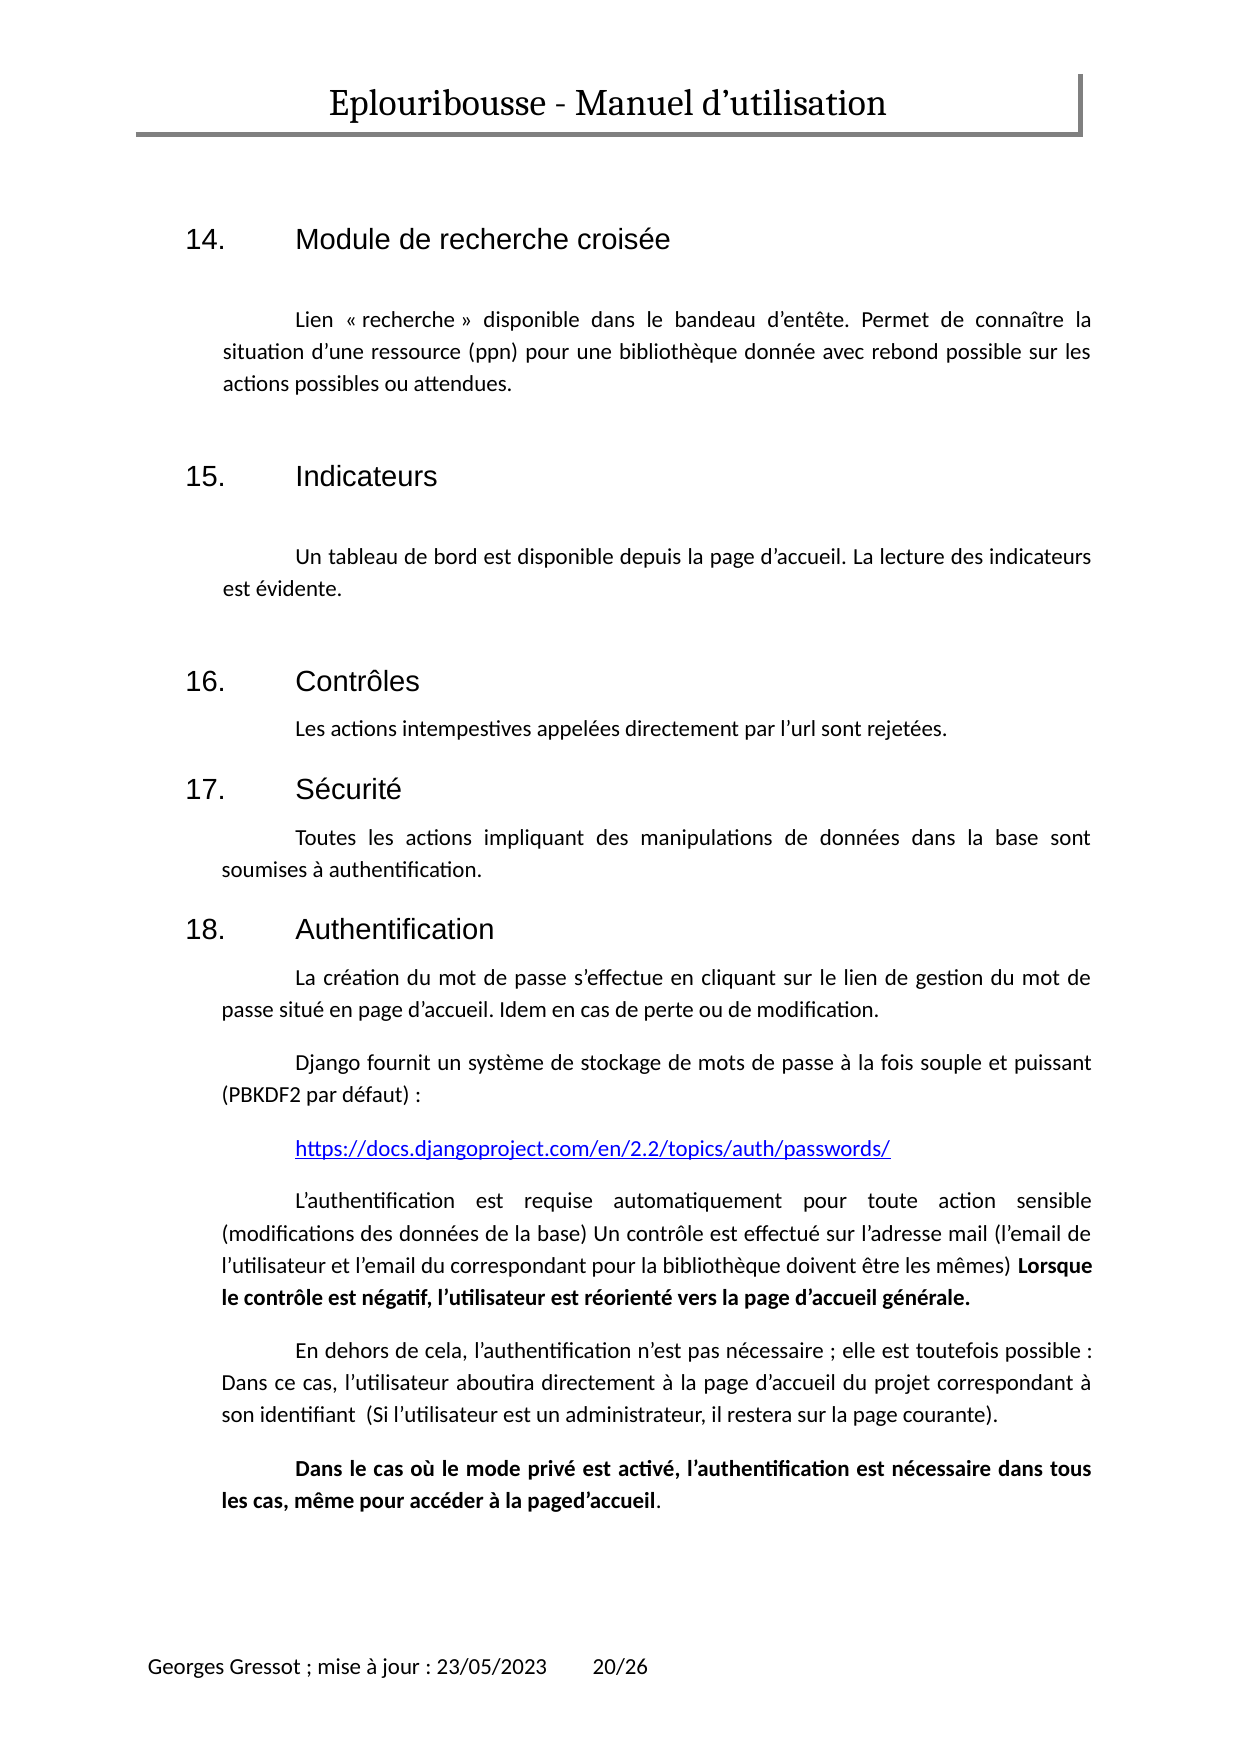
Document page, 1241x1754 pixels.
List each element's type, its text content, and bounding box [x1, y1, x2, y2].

text Toutes les actions impliquant des manipulations de données dans la base sont soumises à authentification. [221, 823, 1093, 883]
text https://docs.djangoproject.com/en/2.2/topics/auth/passwords/ [221, 1134, 1093, 1162]
text En dehors de cela, l’authentification n’est pas nécessaire ; elle est toutefois possible : Dans ce cas, l’utilisateur aboutira directement à la page d’accueil du projet correspondant à son identifiant (Si l’utilisateur est un administrateur, il restera sur la page courante). [221, 1336, 1093, 1429]
text Dans le cas où le mode privé est activé, l’authentification est nécessaire dans tous les cas, même pour accéder à la paged’accueil. [221, 1454, 1093, 1514]
text Les actions intempestives appelées directement par l’url sont rejetées. [221, 714, 1093, 743]
subtitle Contrôles [185, 663, 1093, 697]
list Un tableau de bord est disponible depuis la page d’accueil. La lecture des indicateurs est évidente. [223, 542, 1093, 602]
subtitle Module de recherche croisée [185, 222, 1093, 255]
subtitle Authentification [185, 912, 1093, 946]
text L’authentification est requise automatiquement pour toute action sensible (modifications des données de la base) Un contrôle est effectué sur l’adresse mail (l’email de l’utilisateur et l’email du correspondant pour la bibliothèque doivent être les mêmes) Lorsque le contrôle est négatif, l’utilisateur est réorienté vers la page d’accueil générale. [221, 1187, 1093, 1311]
subtitle Indicateurs [185, 459, 1093, 492]
text La création du mot de passe s’effectue en cliquant sur le lien de gestion du mot de passe situé en page d’accueil. Idem en cas de perte ou de modification. [221, 963, 1093, 1023]
text Django fournit un système de stockage de mots de passe à la fois souple et puissant (PBKDF2 par défaut) : [221, 1048, 1093, 1109]
list Lien « recherche » disponible dans le bandeau d’entête. Permet de connaître la situation d’une ressource (ppn) pour une bibliothèque donnée avec rebond possible sur les actions possibles ou attendues. [223, 305, 1093, 397]
subtitle Sécurité [185, 772, 1093, 805]
